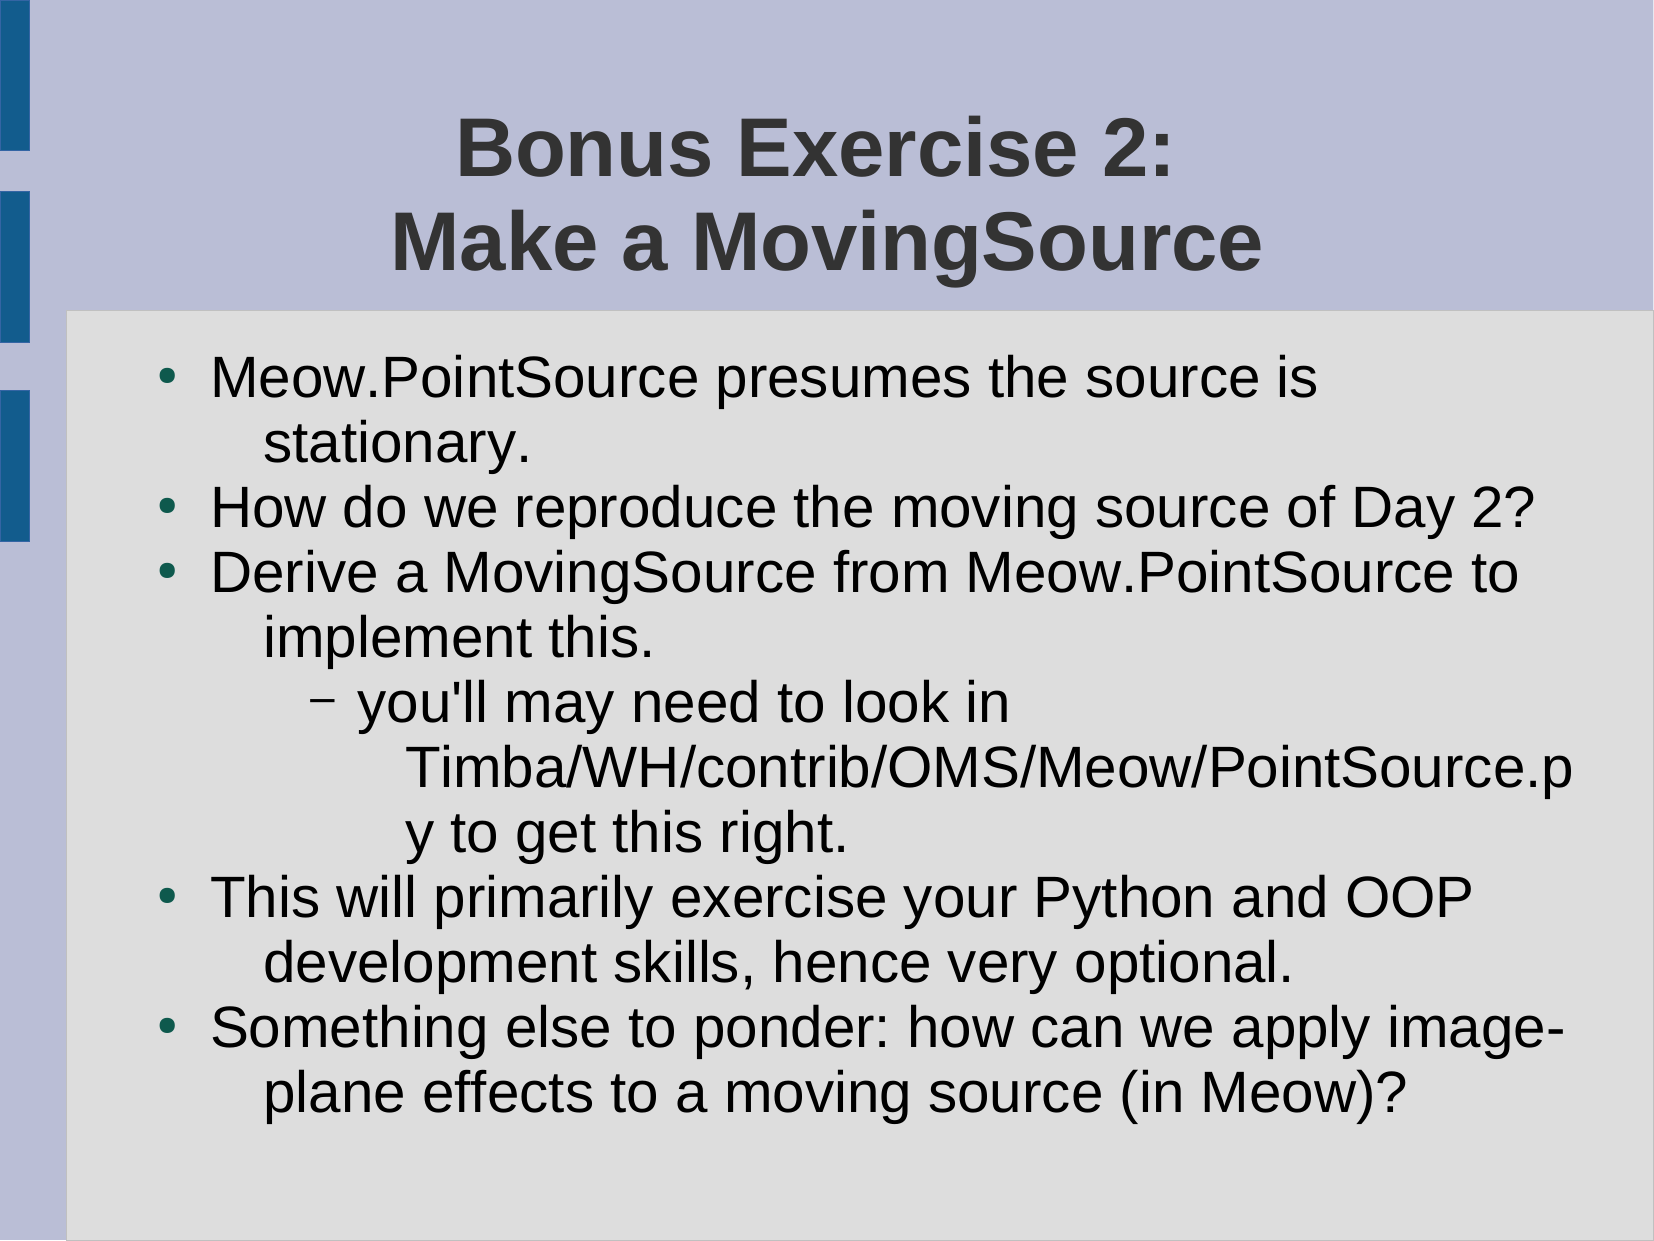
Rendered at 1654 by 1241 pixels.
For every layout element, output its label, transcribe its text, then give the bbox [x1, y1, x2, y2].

title Bonus Exercise 2: Make a MovingSource [121, 91, 1534, 299]
list Meow.PointSource presumes the source is stationary. How do we reproduce the moving source of Day 2? Derive a MovingSource from Meow.PointSource to implement this. you'll may need to look in Timba/WH/contrib/OMS/Meow/PointSource.py to get this right. This will primarily exercise your Python and OOP development skills, hence very optional. Something else to ponder: how can we apply image-plane effects to a moving source (in Meow)? [121, 344, 1595, 1112]
